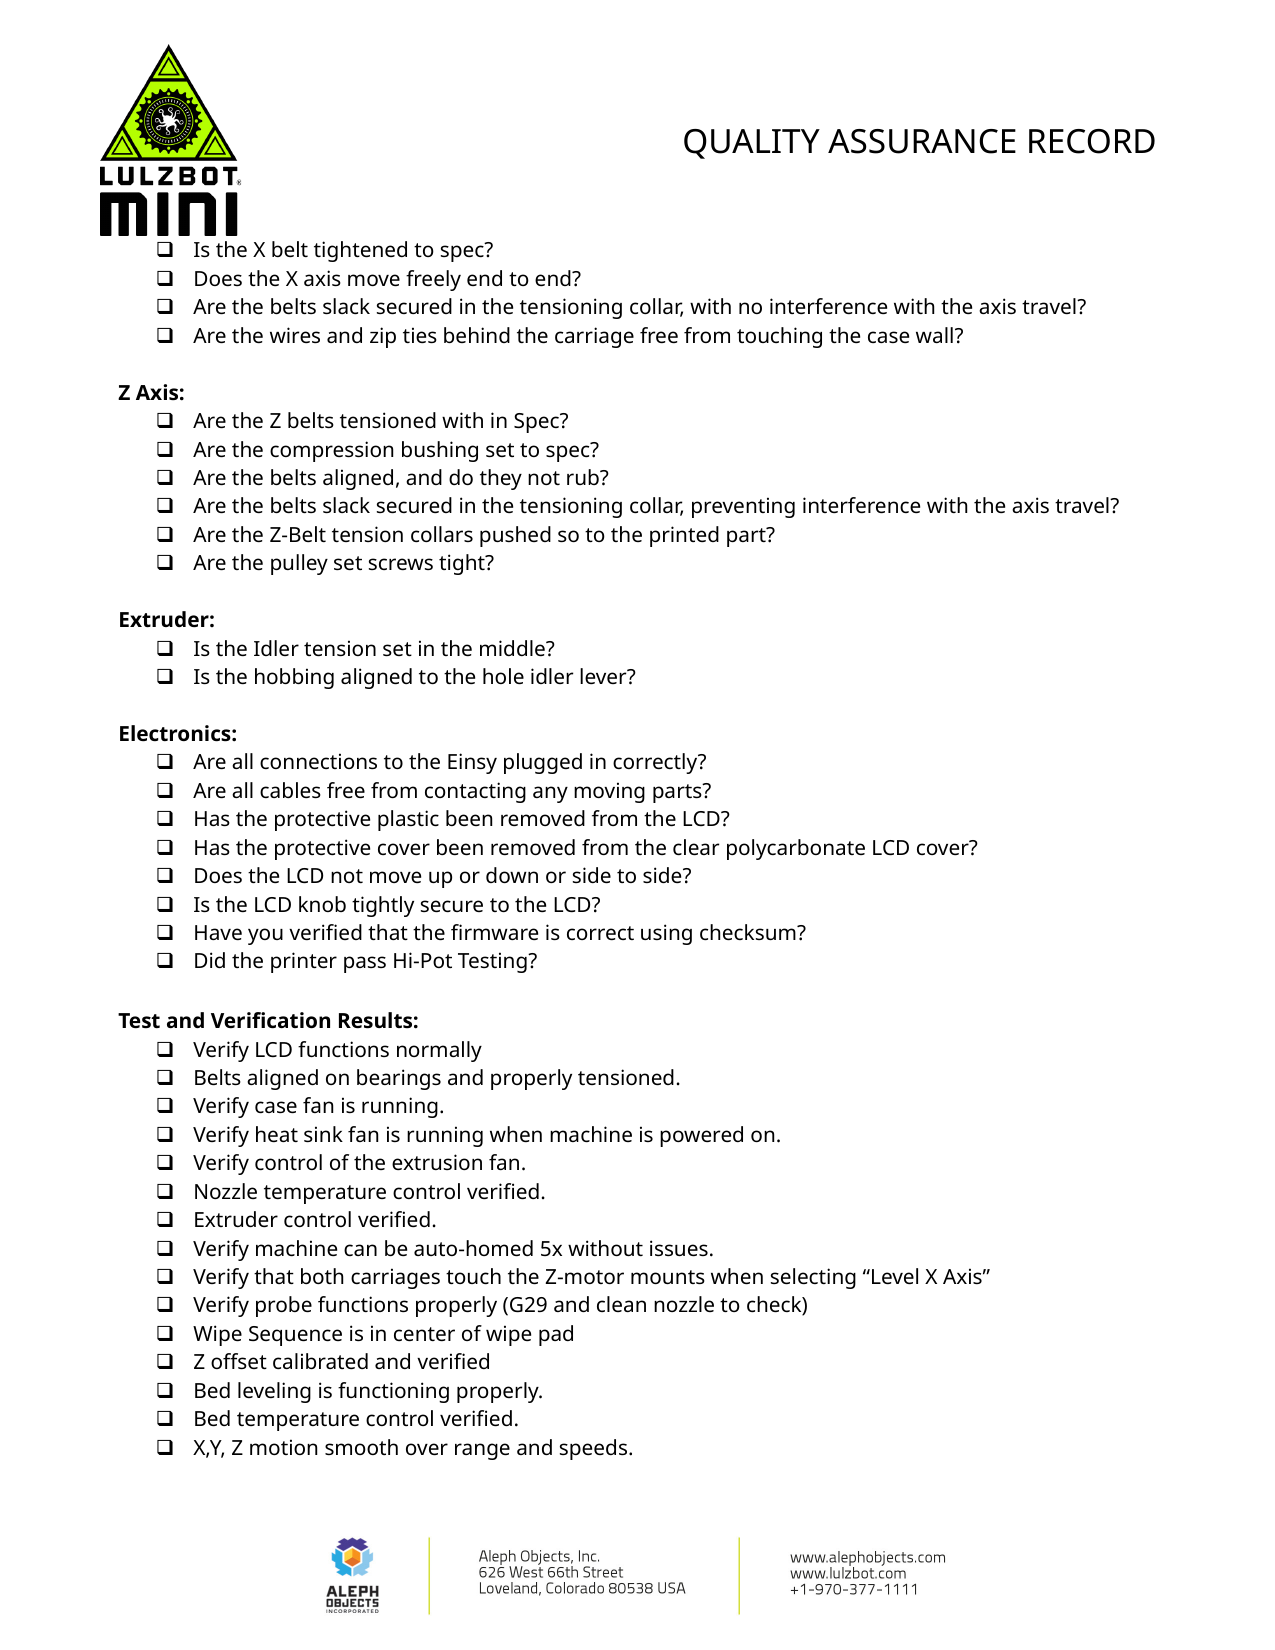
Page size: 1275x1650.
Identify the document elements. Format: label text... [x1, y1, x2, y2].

list Are the belts slack secured in the tensioning collar, with no interference with the axis travel? [156, 292, 1157, 321]
picture [100, 44, 242, 236]
list Nozzle temperature control verified. [156, 1177, 1157, 1205]
text Test and Verification Results: [118, 1006, 1176, 1035]
list Has the protective plastic been removed from the LCD? [156, 804, 1157, 833]
list Does the LCD not move up or down or side to side? [156, 861, 1157, 890]
list Are the Z-Belt tension collars pushed so to the printed part? [156, 520, 1157, 548]
list Are the wires and zip ties behind the carriage free from touching the case wall? [156, 321, 1157, 349]
text Z Axis: [118, 378, 1157, 406]
list Has the protective cover been removed from the clear polycarbonate LCD cover? [156, 833, 1157, 861]
list Belts aligned on bearings and properly tensioned. [156, 1063, 1157, 1092]
list Are the belts aligned, and do they not rub? [156, 463, 1157, 492]
list Verify machine can be auto-homed 5x without issues. [156, 1234, 1157, 1262]
picture [0, 1500, 1275, 1650]
list Wipe Sequence is in center of wipe pad [156, 1319, 1157, 1347]
list Extruder control verified. [156, 1205, 1157, 1234]
list Did the printer pass Hi-Pot Testing? [156, 947, 1157, 975]
list Bed leveling is functioning properly. [156, 1376, 1176, 1404]
list Verify control of the extrusion fan. [156, 1148, 1157, 1177]
list Verify case fan is running. [156, 1092, 1157, 1120]
text Electronics: [118, 719, 1157, 747]
list Z offset calibrated and verified [156, 1347, 1157, 1376]
list Verify that both carriages touch the Z-motor mounts when selecting “Level X Axis” [156, 1262, 1157, 1291]
list Is the hobbing aligned to the hole idler lever? [156, 662, 1157, 691]
list Verify probe functions properly (G29 and clean nozzle to check) [156, 1291, 1157, 1319]
list Are the belts slack secured in the tensioning collar, preventing interference with the axis travel? [156, 492, 1157, 520]
list Bed temperature control verified. [156, 1404, 1157, 1433]
list X,Y, Z motion smooth over range and speeds. [156, 1433, 1176, 1461]
list Are all cables free from contacting any moving parts? [156, 776, 1157, 804]
text Extruder: [118, 605, 1157, 634]
list Verify heat sink fan is running when machine is powered on. [156, 1120, 1157, 1148]
list Is the LCD knob tightly secure to the LCD? [156, 890, 1157, 918]
list Have you verified that the firmware is correct using checksum? [156, 918, 1157, 947]
list Are all connections to the Einsy plugged in correctly? [156, 747, 1157, 776]
list Is the Idler tension set in the middle? [156, 634, 1157, 662]
list Verify LCD functions normally [156, 1035, 1157, 1063]
list Are the Z belts tensioned with in Spec? [156, 406, 1157, 435]
list Are the pulley set screws tight? [156, 548, 1157, 577]
list Is the X belt tightened to spec? [156, 193, 1157, 264]
list Are the compression bushing set to spec? [156, 435, 1157, 463]
list Does the X axis move freely end to end? [156, 264, 1157, 292]
